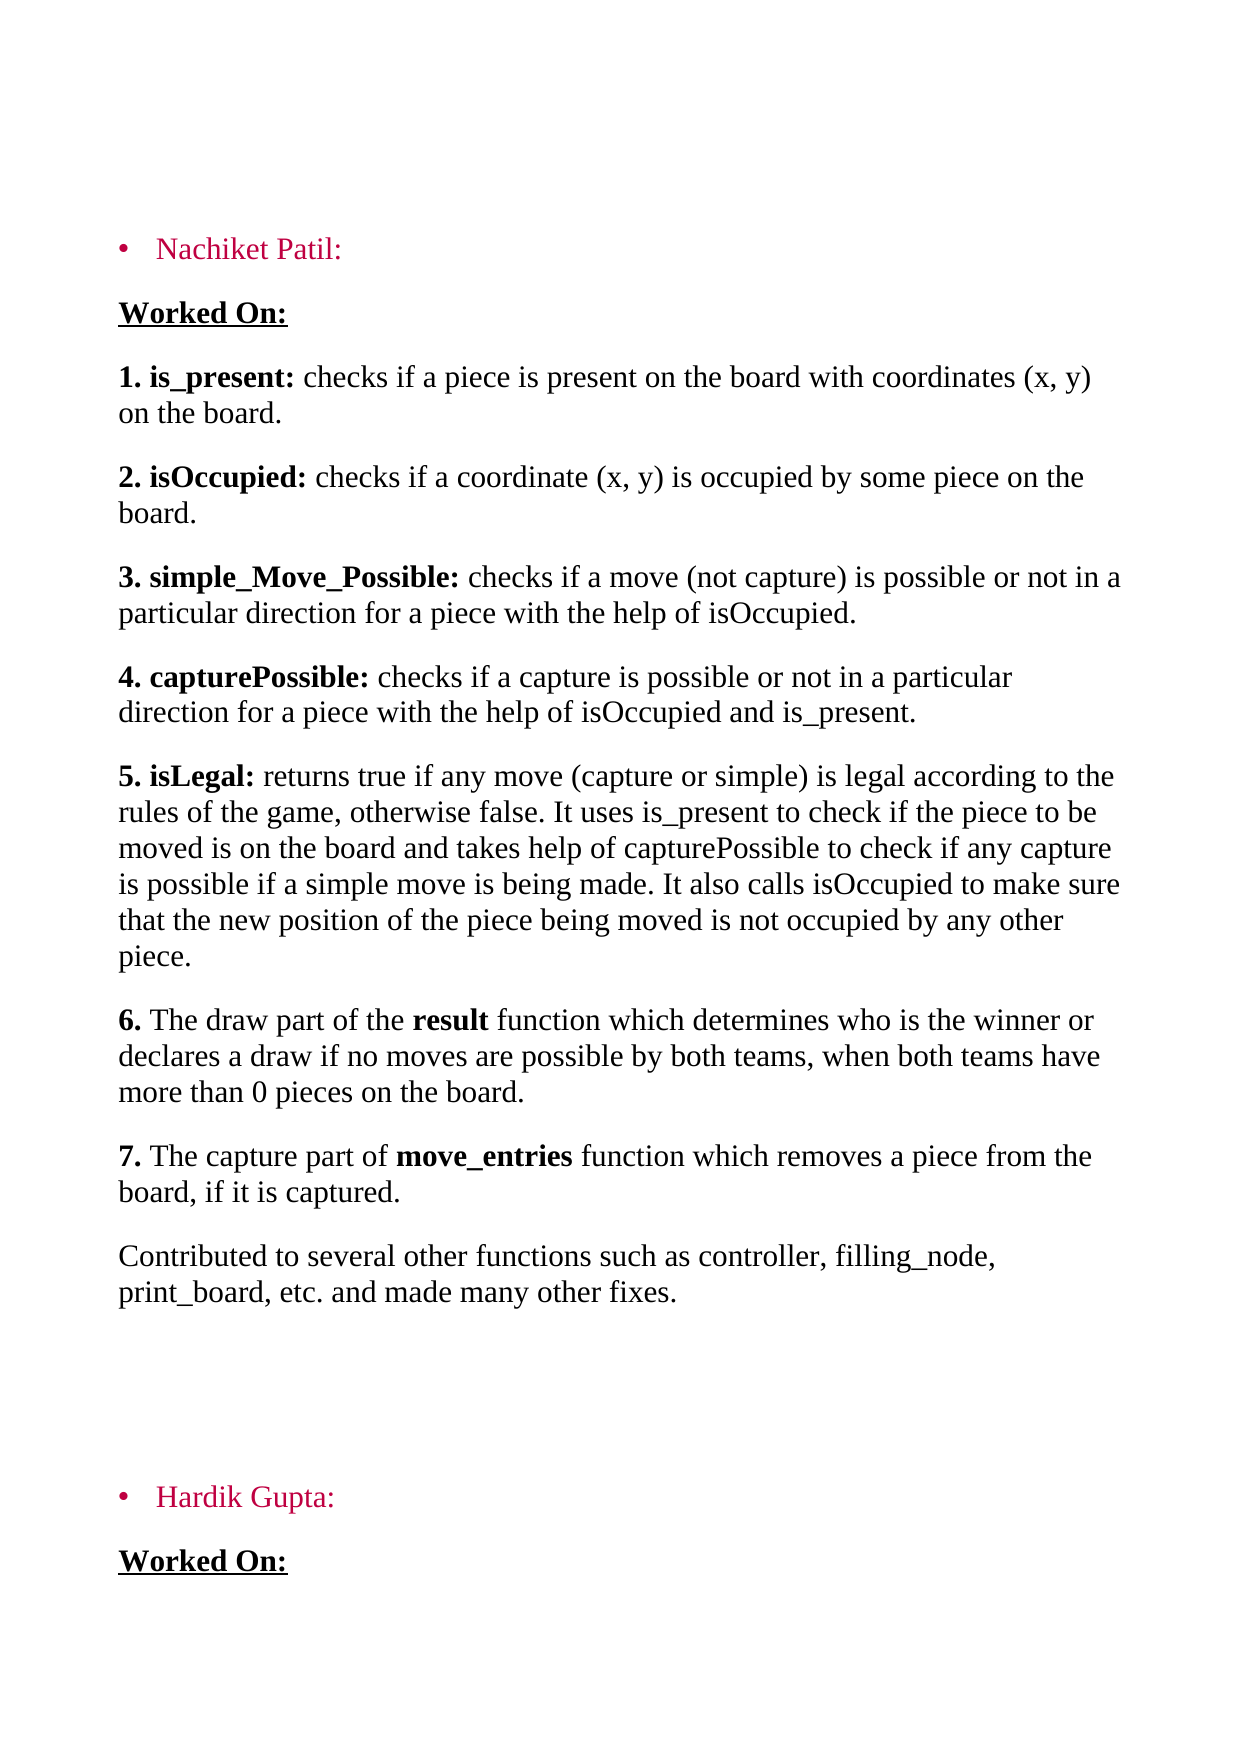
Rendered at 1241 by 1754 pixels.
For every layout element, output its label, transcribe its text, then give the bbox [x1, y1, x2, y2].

text 6. The draw part of the result function which determines who is the winner or declares a draw if no moves are possible by both teams, when both teams have more than 0 pieces on the board. [118, 1001, 1122, 1109]
text Contributed to several other functions such as controller, filling_node, print_board, etc. and made many other fixes. [118, 1237, 1122, 1309]
text 3. simple_Move_Possible: checks if a move (not capture) is possible or not in a particular direction for a piece with the help of isOccupied. [118, 558, 1122, 630]
list Hardik Gupta: [81, 1478, 1122, 1514]
text 4. capturePossible: checks if a capture is possible or not in a particular direction for a piece with the help of isOccupied and is_present. [118, 658, 1122, 730]
text 1. is_present: checks if a piece is present on the board with coordinates (x, y) on the board. [118, 358, 1122, 430]
list Nachiket Patil: [81, 230, 1122, 266]
text Worked On: [118, 294, 1122, 330]
text Worked On: [118, 1542, 1122, 1578]
text 5. isLegal: returns true if any move (capture or simple) is legal according to the rules of the game, otherwise false. It uses is_present to check if the piece to be moved is on the board and takes help of capturePossible to check if any capture is possible if a simple move is being made. It also calls isOccupied to make sure that the new position of the piece being moved is not occupied by any other piece. [118, 758, 1122, 973]
text 2. isOccupied: checks if a coordinate (x, y) is occupied by some piece on the board. [118, 458, 1122, 530]
text 7. The capture part of move_entries function which removes a piece from the board, if it is captured. [118, 1137, 1122, 1209]
